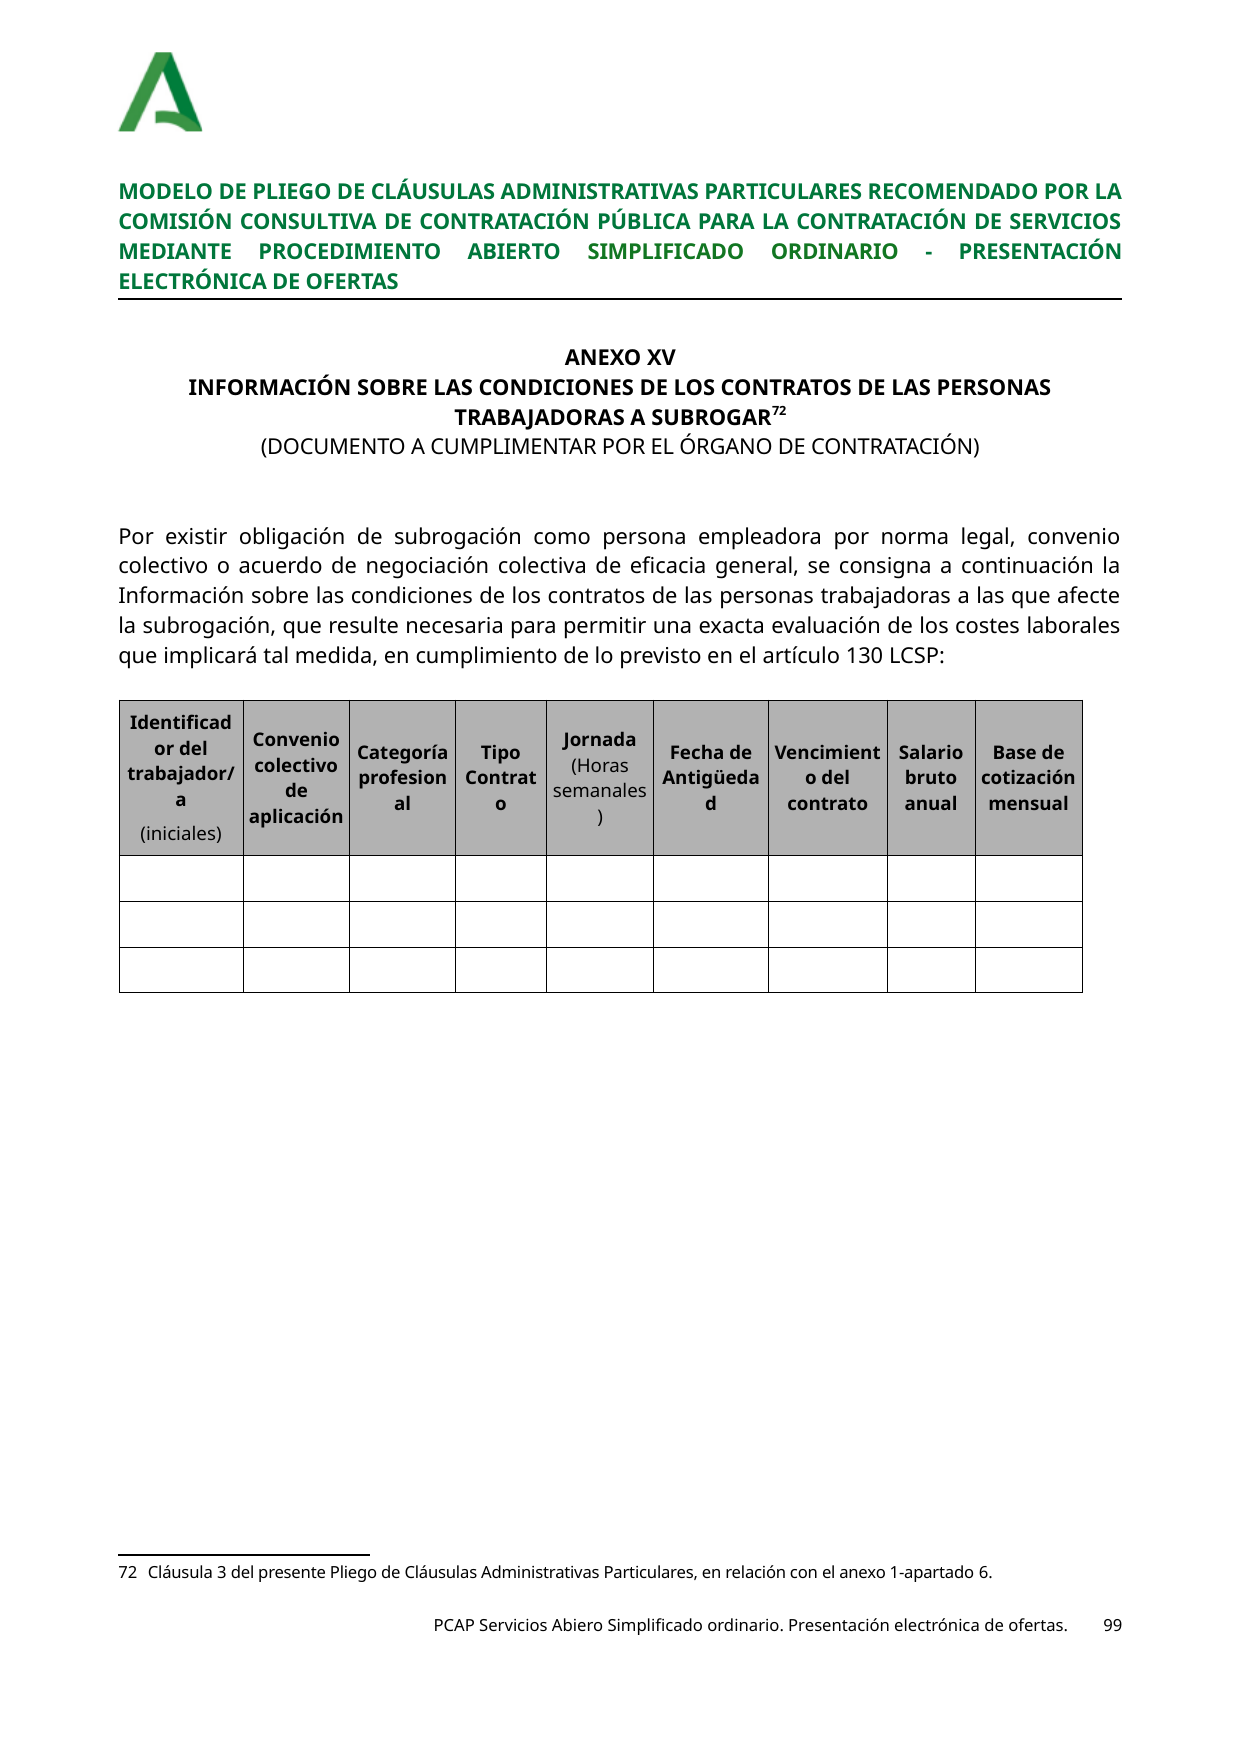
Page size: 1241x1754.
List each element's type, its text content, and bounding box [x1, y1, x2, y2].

table_cell [350, 856, 455, 901]
table_cell [888, 856, 975, 901]
table_cell [120, 856, 243, 901]
table_cell [976, 856, 1082, 901]
text (DOCUMENTO A CUMPLIMENTAR POR EL ÓRGANO DE CONTRATACIÓN) [118, 431, 1122, 461]
table_cell [654, 856, 768, 901]
table_cell [888, 902, 975, 947]
table_cell [350, 948, 455, 992]
table_cell [769, 902, 887, 947]
table_header Base de cotización mensual [976, 701, 1082, 855]
table_cell [244, 902, 349, 947]
table_cell [976, 948, 1082, 992]
text MODELO DE PLIEGO DE CLÁUSULAS ADMINISTRATIVAS PARTICULARES RECOMENDADO POR LA COMISIÓN CONSULTIVA DE CONTRATACIÓN PÚBLICA PARA LA CONTRATACIÓN DE SERVICIOS MEDIANTE PROCEDIMIENTO ABIERTO SIMPLIFICADO ORDINARIO - PRESENTACIÓN ELECTRÓNICA DE OFERTAS [118, 176, 1122, 298]
text Por existir obligación de subrogación como persona empleadora por norma legal, convenio colectivo o acuerdo de negociación colectiva de eficacia general, se consigna a continuación la Información sobre las condiciones de los contratos de las personas trabajadoras a las que afecte la subrogación, que resulte necesaria para permitir una exacta evaluación de los costes laborales que implicará tal medida, en cumplimiento de lo previsto en el artículo 130 LCSP: [118, 521, 1122, 670]
table_cell [654, 902, 768, 947]
table_cell [120, 948, 243, 992]
table_cell [769, 948, 887, 992]
table_cell [547, 902, 653, 947]
table_cell [976, 902, 1082, 947]
text INFORMACIÓN SOBRE LAS CONDICIONES DE LOS CONTRATOS DE LAS PERSONAS TRABAJADORAS A SUBROGAR [118, 372, 1122, 431]
table_header Vencimiento del contrato [769, 701, 887, 855]
table_header Tipo Contrato [456, 701, 546, 855]
table_header Identificador del trabajador/a (iniciales) [120, 701, 243, 855]
text ANEXO XV [118, 342, 1122, 372]
picture [171, 9, 203, 151]
table_header Salario bruto anual [888, 701, 975, 855]
text Cláusula 3 del presente Pliego de Cláusulas Administrativas Particulares, en relación con el anexo 1-apartado 6. [118, 1561, 1122, 1584]
table_cell [244, 948, 349, 992]
table_header Fecha de Antigüedad [654, 701, 768, 855]
table_header Jornada (Horas semanales) [547, 701, 653, 855]
table_cell [769, 856, 887, 901]
table_cell [654, 948, 768, 992]
table_header Convenio colectivo de aplicación [244, 701, 349, 855]
table_cell [244, 856, 349, 901]
table_cell [456, 948, 546, 992]
table_cell [456, 902, 546, 947]
table_cell [350, 902, 455, 947]
table_cell [120, 902, 243, 947]
table_cell [547, 856, 653, 901]
table_header Categoría profesional [350, 701, 455, 855]
table_cell [547, 948, 653, 992]
table_cell [456, 856, 546, 901]
table_cell [888, 948, 975, 992]
